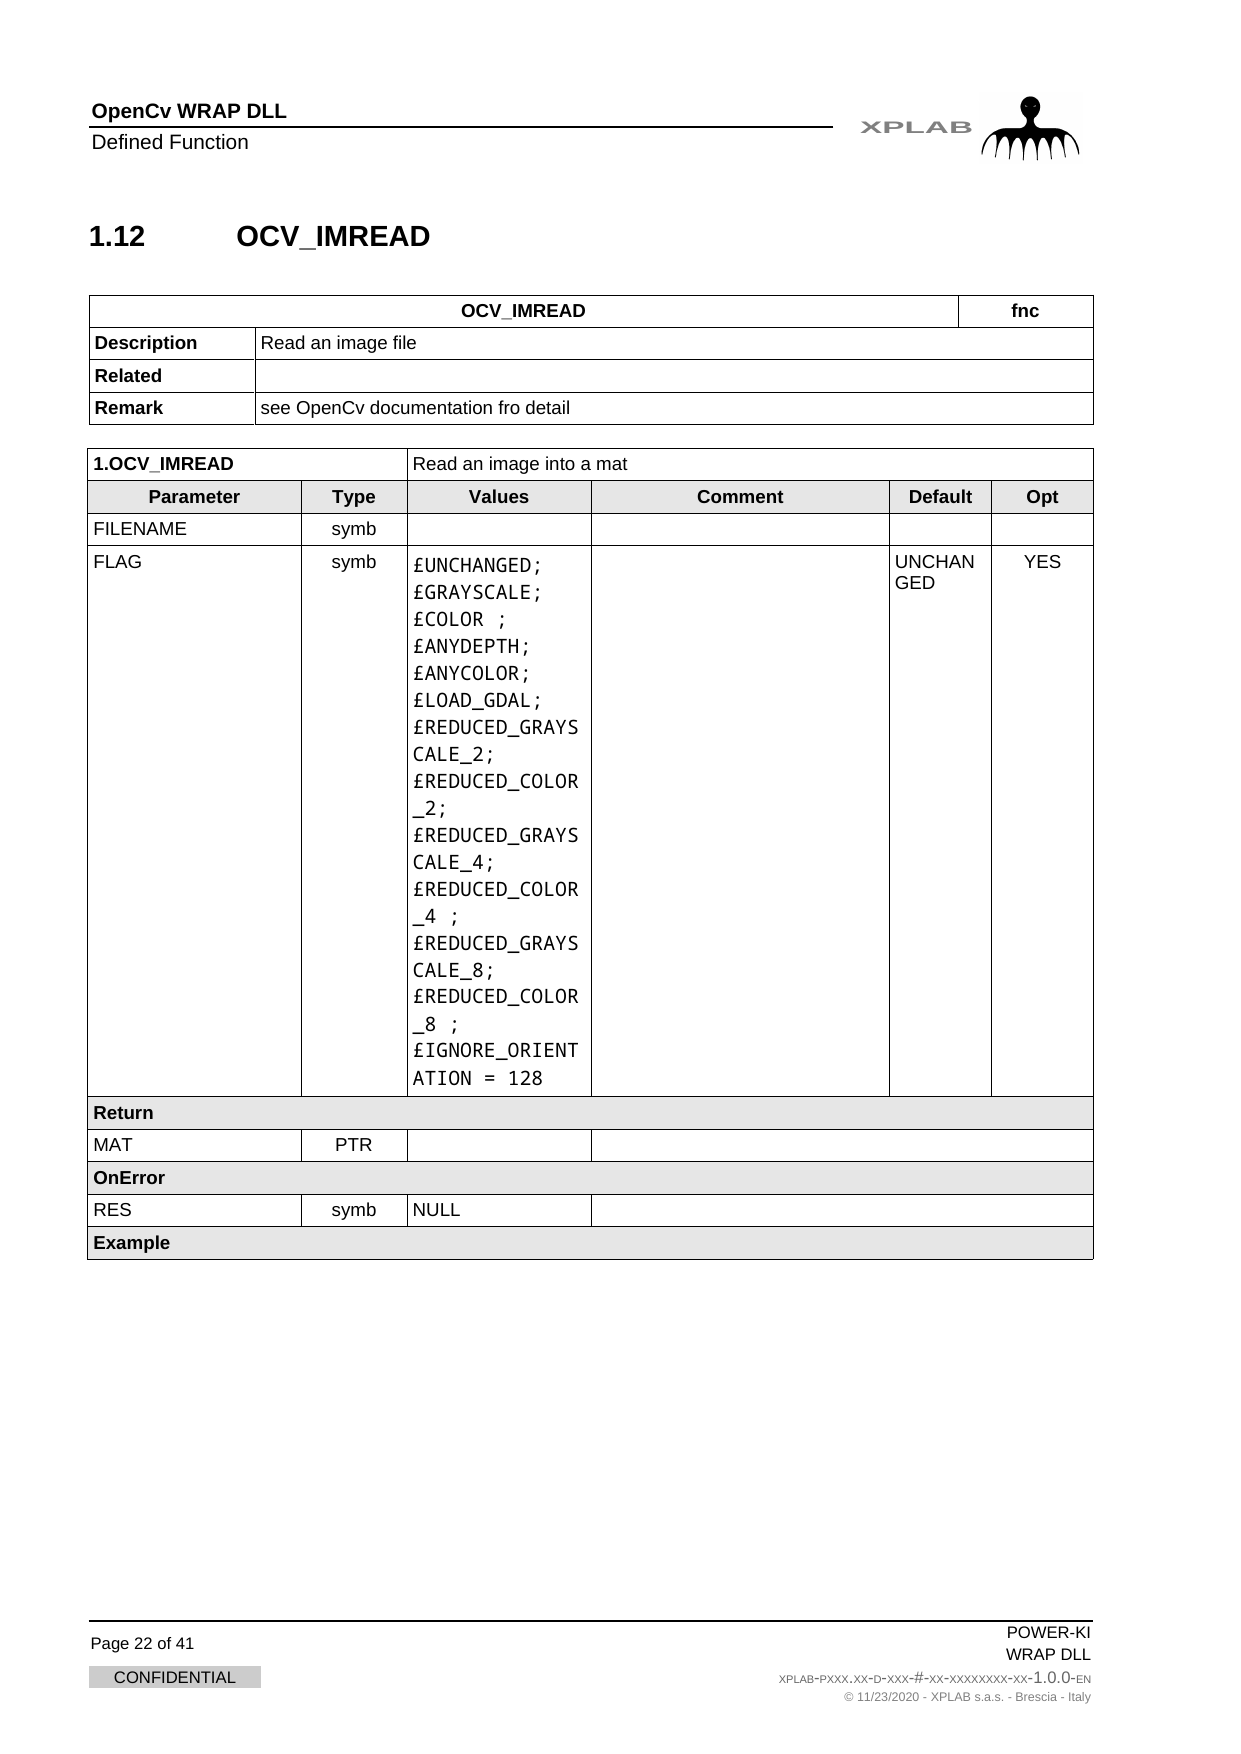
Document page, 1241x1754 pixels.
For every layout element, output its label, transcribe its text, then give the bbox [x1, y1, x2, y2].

table_cell Type [302, 481, 407, 513]
table_cell Remark [90, 393, 254, 424]
table_cell [592, 546, 889, 1096]
table_cell [992, 514, 1093, 545]
table_cell Return [88, 1097, 1093, 1129]
table_cell OnError [88, 1162, 1093, 1194]
table_cell [256, 360, 1093, 392]
table_cell Parameter [88, 481, 301, 513]
table_cell Comment [592, 481, 889, 513]
table_cell symb [302, 546, 407, 1096]
table_header fnc [959, 296, 1093, 327]
table_cell see OpenCv documentation fro detail [256, 393, 1093, 424]
picture [978, 92, 1083, 164]
table_cell [592, 514, 889, 545]
table_cell RES [88, 1195, 301, 1226]
table_cell [408, 1130, 591, 1161]
table_cell Related [90, 360, 254, 392]
table_cell FLAG [88, 546, 301, 1096]
table_cell Example [88, 1227, 1093, 1259]
table_cell Values [408, 481, 591, 513]
table_cell FILENAME [88, 514, 301, 545]
table_cell UNCHANGED [890, 546, 991, 1096]
table_cell Default [890, 481, 991, 513]
table_header 1.OCV_IMREAD [88, 449, 407, 480]
table_cell [408, 514, 591, 545]
table_header OCV_IMREAD [90, 296, 958, 327]
table_cell MAT [88, 1130, 301, 1161]
subtitle OCV_IMREAD [88, 220, 1093, 252]
table_cell Opt [992, 481, 1093, 513]
table_cell NULL [408, 1195, 591, 1226]
table_cell [592, 1195, 1093, 1226]
table_cell symb [302, 514, 407, 545]
table_cell YES [992, 546, 1093, 1096]
table_cell symb [302, 1195, 407, 1226]
table_header Read an image into a mat [408, 449, 1093, 480]
table_cell Description [90, 328, 254, 359]
table_cell [592, 1130, 1093, 1161]
table_cell £UNCHANGED; £GRAYSCALE; £COLOR ; £ANYDEPTH; £ANYCOLOR; £LOAD_GDAL; £REDUCED_GRAYSCALE_2; £REDUCED_COLOR_2; £REDUCED_GRAYSCALE_4; £REDUCED_COLOR_4 ; £REDUCED_GRAYSCALE_8; £REDUCED_COLOR_8 ; £IGNORE_ORIENTATION = 128 [408, 546, 591, 1096]
table_cell [890, 514, 991, 545]
table_cell PTR [302, 1130, 407, 1161]
table_cell Read an image file [256, 328, 1093, 359]
